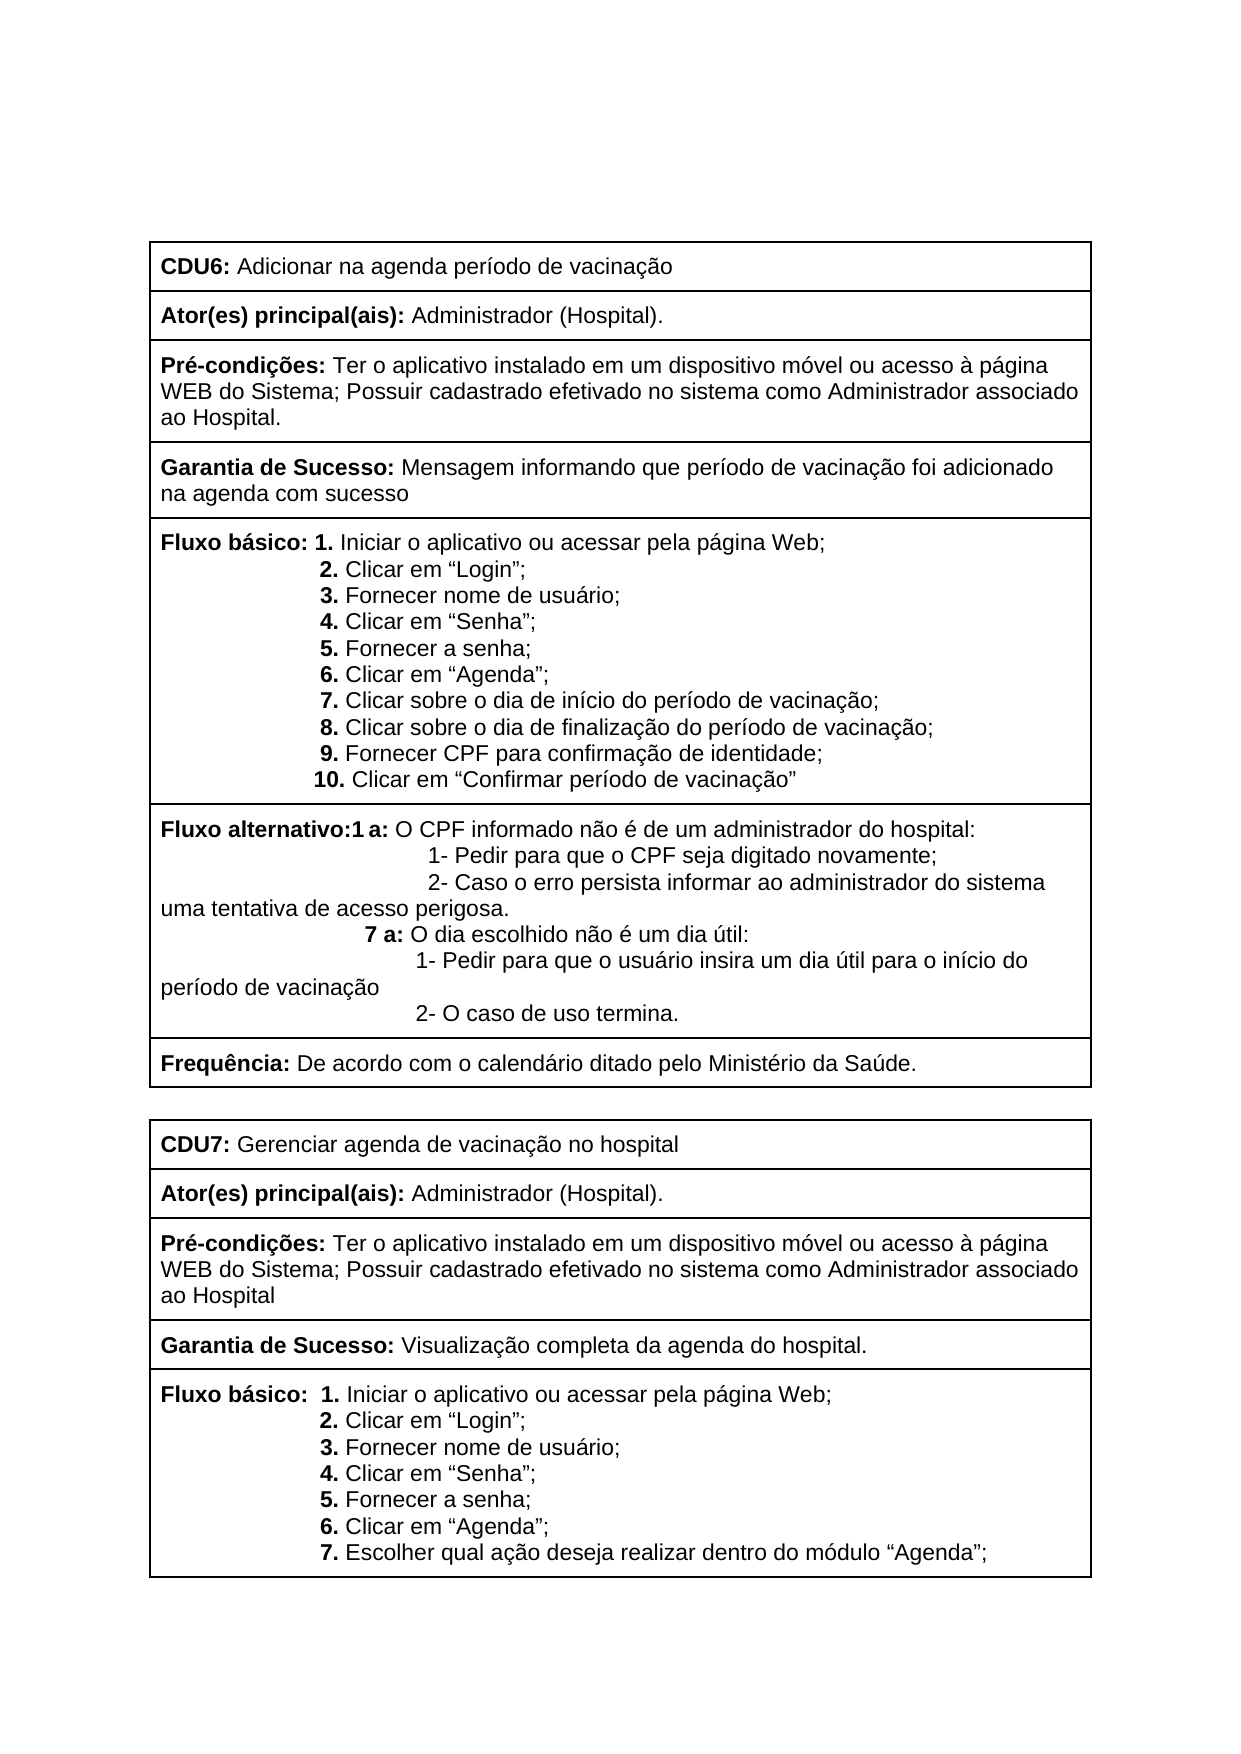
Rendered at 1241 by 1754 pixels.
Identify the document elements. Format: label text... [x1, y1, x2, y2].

table_cell Fluxo básico: 1. Iniciar o aplicativo ou acessar pela página Web; 2. Clicar em “Login”; 3. Fornecer nome de usuário; 4. Clicar em “Senha”; 5. Fornecer a senha; 6. Clicar em “Agenda”; 7. Clicar sobre o dia de início do período de vacinação; 8. Clicar sobre o dia de finalização do período de vacinação; 9. Fornecer CPF para confirmação de identidade; 10. Clicar em “Confirmar período de vacinação” [151, 519, 1090, 803]
table_header CDU6: Adicionar na agenda período de vacinação [151, 243, 1090, 290]
table_cell Garantia de Sucesso: Visualização completa da agenda do hospital. [151, 1321, 1090, 1368]
table_header CDU7: Gerenciar agenda de vacinação no hospital [151, 1121, 1090, 1168]
table_cell Fluxo alternativo:1 a: O CPF informado não é de um administrador do hospital: 1- Pedir para que o CPF seja digitado novamente; 2- Caso o erro persista informar ao administrador do sistema uma tentativa de acesso perigosa. 7 a: O dia escolhido não é um dia útil: 1- Pedir para que o usuário insira um dia útil para o início do período de vacinação 2- O caso de uso termina. [151, 805, 1090, 1037]
table_cell Garantia de Sucesso: Mensagem informando que período de vacinação foi adicionado na agenda com sucesso [151, 443, 1090, 517]
table_cell Frequência: De acordo com o calendário ditado pelo Ministério da Saúde. [151, 1039, 1090, 1086]
table_cell Fluxo básico: 1. Iniciar o aplicativo ou acessar pela página Web; 2. Clicar em “Login”; 3. Fornecer nome de usuário; 4. Clicar em “Senha”; 5. Fornecer a senha; 6. Clicar em “Agenda”; 7. Escolher qual ação deseja realizar dentro do módulo “Agenda”; [151, 1370, 1090, 1576]
table_cell Ator(es) principal(ais): Administrador (Hospital). [151, 1170, 1090, 1217]
table_cell Pré-condições: Ter o aplicativo instalado em um dispositivo móvel ou acesso à página WEB do Sistema; Possuir cadastrado efetivado no sistema como Administrador associado ao Hospital. [151, 341, 1090, 441]
table_cell Pré-condições: Ter o aplicativo instalado em um dispositivo móvel ou acesso à página WEB do Sistema; Possuir cadastrado efetivado no sistema como Administrador associado ao Hospital [151, 1219, 1090, 1319]
table_cell Ator(es) principal(ais): Administrador (Hospital). [151, 292, 1090, 339]
